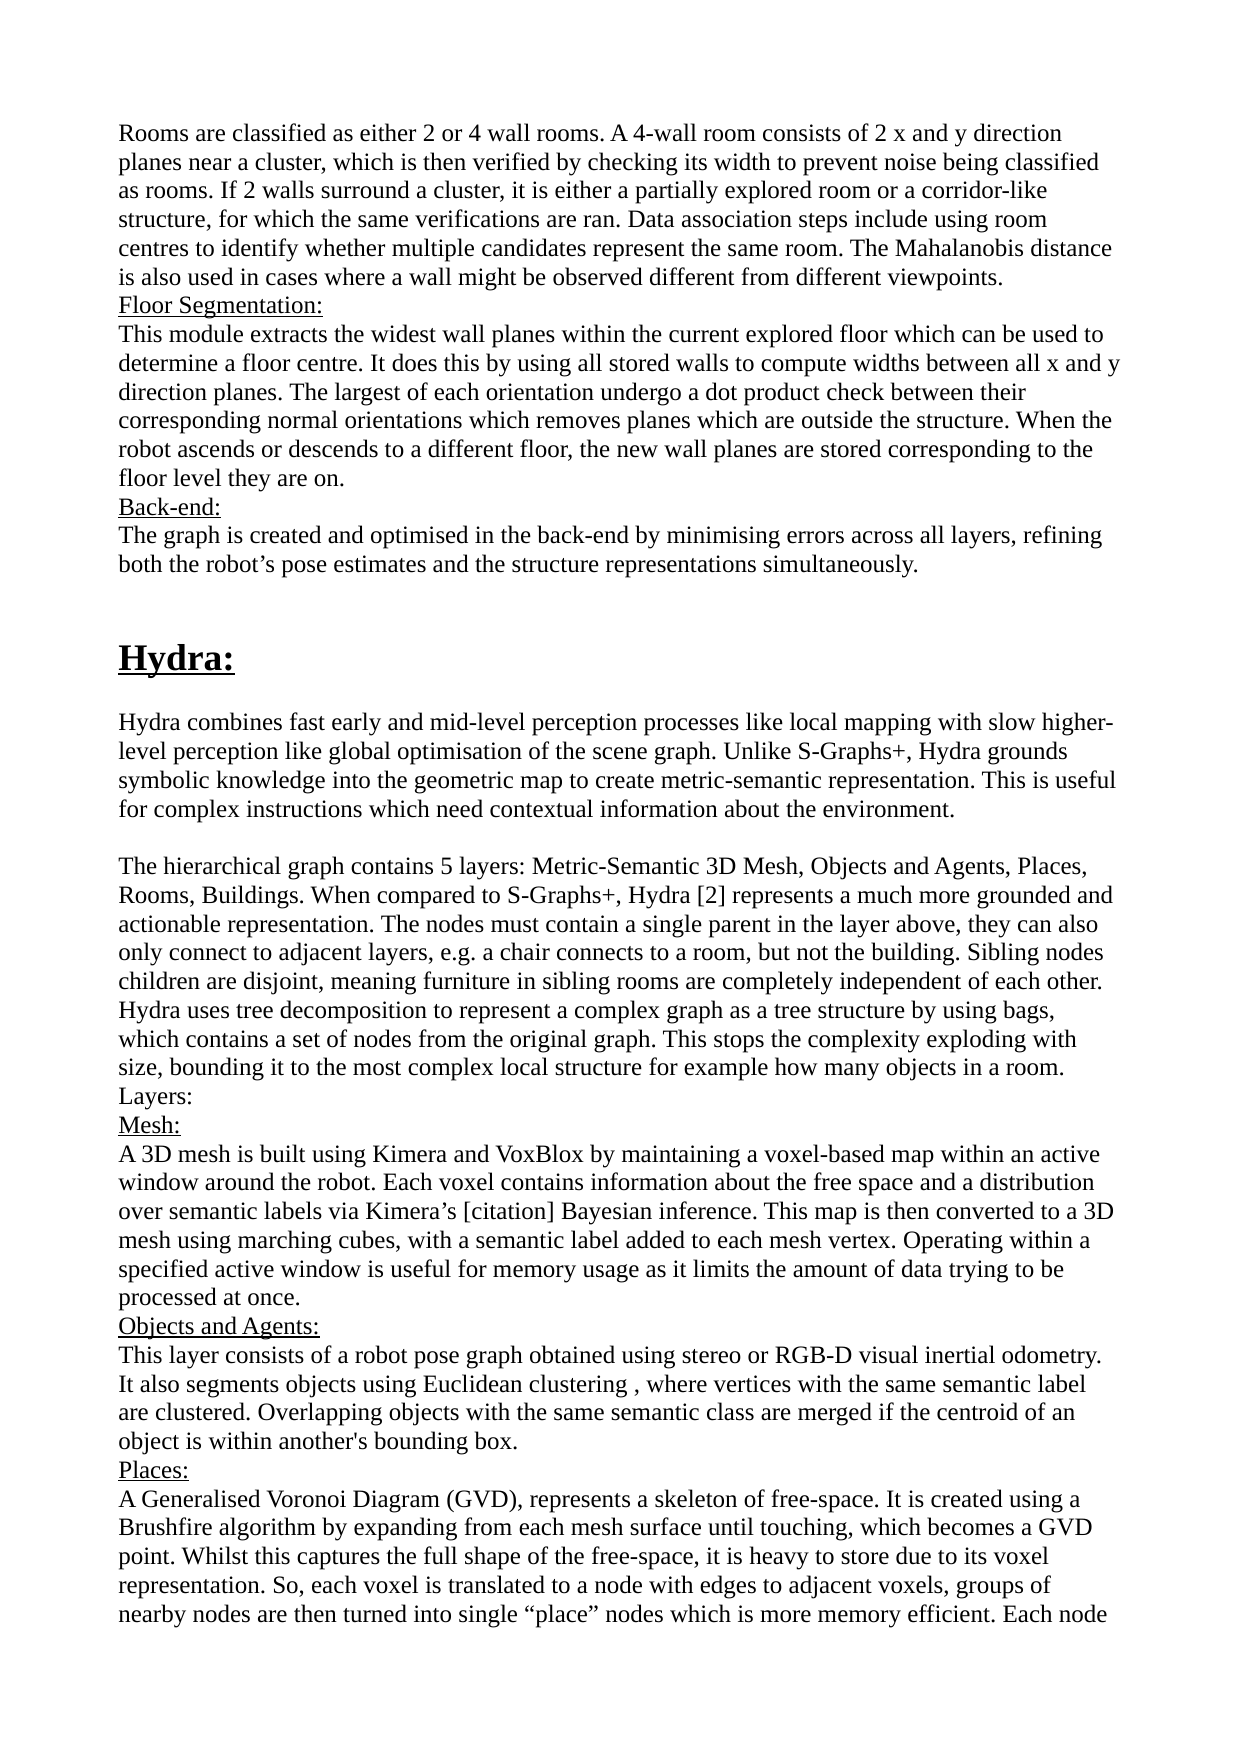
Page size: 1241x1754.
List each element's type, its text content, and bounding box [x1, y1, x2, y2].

text This layer consists of a robot pose graph obtained using stereo or RGB-D visual inertial odometry. It also segments objects using Euclidean clustering , where vertices with the same semantic label are clustered. Overlapping objects with the same semantic class are merged if the centroid of an object is within another's bounding box. [118, 1340, 1122, 1455]
text Places: [118, 1455, 1122, 1484]
text Layers: [118, 1081, 1122, 1110]
text Hydra: [118, 636, 1122, 679]
text Hydra combines fast early and mid-level perception processes like local mapping with slow higher-level perception like global optimisation of the scene graph. Unlike S-Graphs+, Hydra grounds symbolic knowledge into the geometric map to create metric-semantic representation. This is useful for complex instructions which need contextual information about the environment. [118, 707, 1122, 822]
text Objects and Agents: [118, 1311, 1122, 1340]
text Floor Segmentation: [118, 291, 1122, 319]
text Back-end: [118, 492, 1122, 521]
text A Generalised Voronoi Diagram (GVD), represents a skeleton of free-space. It is created using a Brushfire algorithm by expanding from each mesh surface until touching, which becomes a GVD point. Whilst this captures the full shape of the free-space, it is heavy to store due to its voxel representation. So, each voxel is translated to a node with edges to adjacent voxels, groups of nearby nodes are then turned into single “place” nodes which is more memory efficient. Each node [118, 1484, 1122, 1627]
text This module extracts the widest wall planes within the current explored floor which can be used to determine a floor centre. It does this by using all stored walls to compute widths between all x and y direction planes. The largest of each orientation undergo a dot product check between their corresponding normal orientations which removes planes which are outside the structure. When the robot ascends or descends to a different floor, the new wall planes are stored corresponding to the floor level they are on. [118, 319, 1122, 492]
text Mesh: A 3D mesh is built using Kimera and VoxBlox by maintaining a voxel-based map within an active window around the robot. Each voxel contains information about the free space and a distribution over semantic labels via Kimera’s [citation] Bayesian inference. This map is then converted to a 3D mesh using marching cubes, with a semantic label added to each mesh vertex. Operating within a specified active window is useful for memory usage as it limits the amount of data trying to be processed at once. [118, 1110, 1122, 1311]
text The hierarchical graph contains 5 layers: Metric-Semantic 3D Mesh, Objects and Agents, Places, Rooms, Buildings. When compared to S-Graphs+, Hydra [2] represents a much more grounded and actionable representation. The nodes must contain a single parent in the layer above, they can also only connect to adjacent layers, e.g. a chair connects to a room, but not the building. Sibling nodes children are disjoint, meaning furniture in sibling rooms are completely independent of each other. Hydra uses tree decomposition to represent a complex graph as a tree structure by using bags, which contains a set of nodes from the original graph. This stops the complexity exploding with size, bounding it to the most complex local structure for example how many objects in a room. [118, 851, 1122, 1081]
text The graph is created and optimised in the back-end by minimising errors across all layers, refining both the robot’s pose estimates and the structure representations simultaneously. [118, 521, 1122, 578]
text Rooms are classified as either 2 or 4 wall rooms. A 4-wall room consists of 2 x and y direction planes near a cluster, which is then verified by checking its width to prevent noise being classified as rooms. If 2 walls surround a cluster, it is either a partially explored room or a corridor-like structure, for which the same verifications are ran. Data association steps include using room centres to identify whether multiple candidates represent the same room. The Mahalanobis distance is also used in cases where a wall might be observed different from different viewpoints. [118, 118, 1122, 291]
